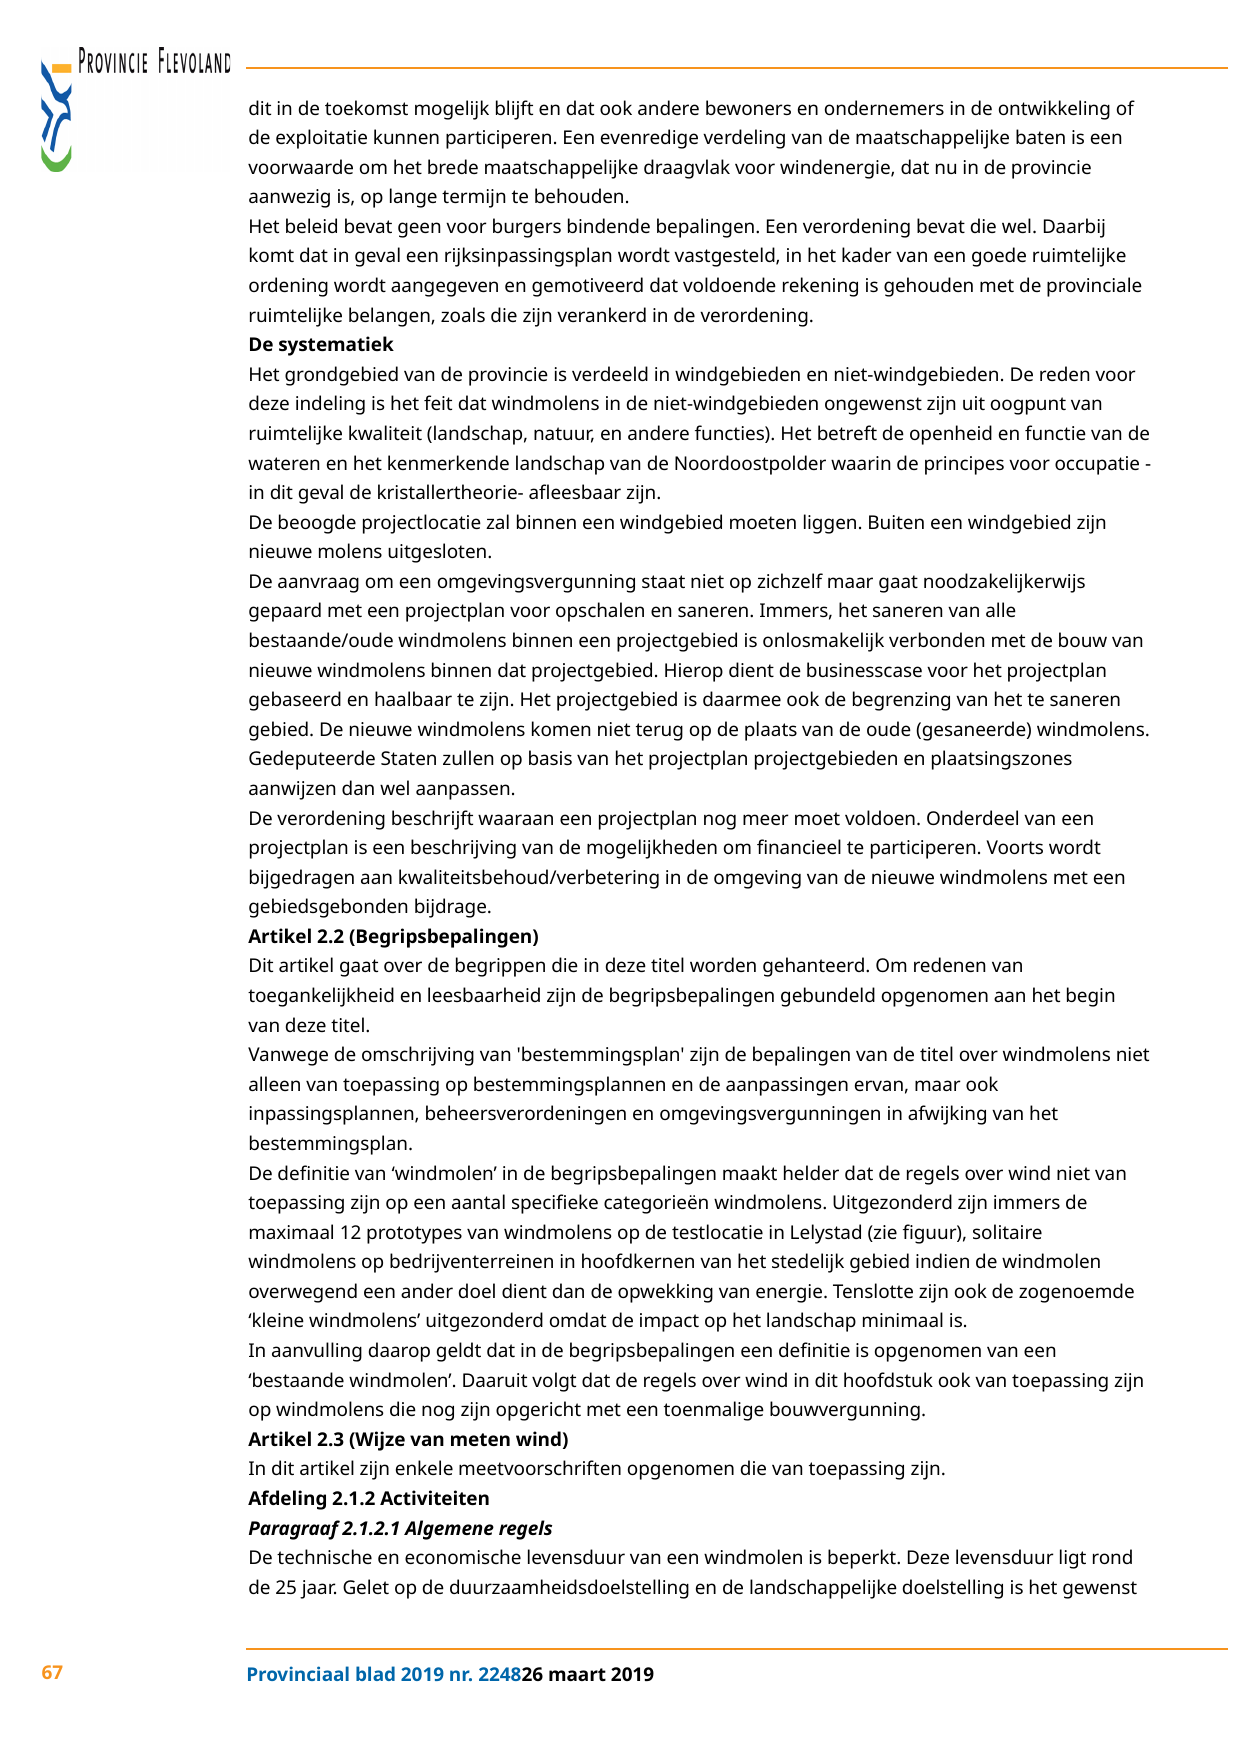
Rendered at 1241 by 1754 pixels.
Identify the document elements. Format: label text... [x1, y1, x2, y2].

text De systematiek [248, 331, 1152, 357]
text De definitie van ‘windmolen’ in de begripsbepalingen maakt helder dat de regels over wind niet van toepassing zijn op een aantal specifieke categorieën windmolens. Uitgezonderd zijn immers de maximaal 12 prototypes van windmolens op de testlocatie in Lelystad (zie figuur), solitaire windmolens op bedrijventerreinen in hoofdkernen van het stedelijk gebied indien de windmolen overwegend een ander doel dient dan de opwekking van energie. Tenslotte zijn ook de zogenoemde ‘kleine windmolens’ uitgezonderd omdat de impact op het landschap minimaal is. [248, 1160, 1152, 1333]
text dit in de toekomst mogelijk blijft en dat ook andere bewoners en ondernemers in de ontwikkeling of de exploitatie kunnen participeren. Een evenredige verdeling van de maatschappelijke baten is een voorwaarde om het brede maatschappelijke draagvlak voor windenergie, dat nu in de provincie aanwezig is, op lange termijn te behouden. [248, 95, 1152, 209]
text De verordening beschrijft waaraan een projectplan nog meer moet voldoen. Onderdeel van een projectplan is een beschrijving van de mogelijkheden om financieel te participeren. Voorts wordt bijgedragen aan kwaliteitsbehoud/verbetering in de omgeving van de nieuwe windmolens met een gebiedsgebonden bijdrage. [248, 805, 1152, 919]
text Afdeling 2.1.2 Activiteiten [248, 1485, 1152, 1511]
text Paragraaf 2.1.2.1 Algemene regels [248, 1515, 1152, 1541]
text Artikel 2.2 (Begripsbepalingen) [248, 923, 1152, 949]
picture [41, 47, 231, 172]
text Artikel 2.3 (Wijze van meten wind) [248, 1426, 1152, 1452]
text Dit artikel gaat over de begrippen die in deze titel worden gehanteerd. Om redenen van toegankelijkheid en leesbaarheid zijn de begripsbepalingen gebundeld opgenomen aan het begin van deze titel. [248, 953, 1152, 1038]
text Vanwege de omschrijving van 'bestemmingsplan' zijn de bepalingen van de titel over windmolens niet alleen van toepassing op bestemmingsplannen en de aanpassingen ervan, maar ook inpassingsplannen, beheersverordeningen en omgevingsvergunningen in afwijking van het bestemmingsplan. [248, 1041, 1152, 1156]
text De beoogde projectlocatie zal binnen een windgebied moeten liggen. Buiten een windgebied zijn nieuwe molens uitgesloten. [248, 509, 1152, 564]
text De technische en economische levensduur van een windmolen is beperkt. Deze levensduur ligt rond de 25 jaar. Gelet op de duurzaamheidsdoelstelling en de landschappelijke doelstelling is het gewenst [248, 1544, 1152, 1600]
text In dit artikel zijn enkele meetvoorschriften opgenomen die van toepassing zijn. [248, 1456, 1152, 1481]
text De aanvraag om een omgevingsvergunning staat niet op zichzelf maar gaat noodzakelijkerwijs gepaard met een projectplan voor opschalen en saneren. Immers, het saneren van alle bestaande/oude windmolens binnen een projectgebied is onlosmakelijk verbonden met de bouw van nieuwe windmolens binnen dat projectgebied. Hierop dient de businesscase voor het projectplan gebaseerd en haalbaar te zijn. Het projectgebied is daarmee ook de begrenzing van het te saneren gebied. De nieuwe windmolens komen niet terug op de plaats van de oude (gesaneerde) windmolens. Gedeputeerde Staten zullen op basis van het projectplan projectgebieden en plaatsingszones aanwijzen dan wel aanpassen. [248, 568, 1152, 801]
text Het beleid bevat geen voor burgers bindende bepalingen. Een verordening bevat die wel. Daarbij komt dat in geval een rijksinpassingsplan wordt vastgesteld, in het kader van een goede ruimtelijke ordening wordt aangegeven en gemotiveerd dat voldoende rekening is gehouden met de provinciale ruimtelijke belangen, zoals die zijn verankerd in de verordening. [248, 213, 1152, 328]
text In aanvulling daarop geldt dat in de begripsbepalingen een definitie is opgenomen van een ‘bestaande windmolen’. Daaruit volgt dat de regels over wind in dit hoofdstuk ook van toepassing zijn op windmolens die nog zijn opgericht met een toenmalige bouwvergunning. [248, 1337, 1152, 1422]
text Het grondgebied van de provincie is verdeeld in windgebieden en niet-windgebieden. De reden voor deze indeling is het feit dat windmolens in de niet-windgebieden ongewenst zijn uit oogpunt van ruimtelijke kwaliteit (landschap, natuur, en andere functies). Het betreft de openheid en functie van de wateren en het kenmerkende landschap van de Noordoostpolder waarin de principes voor occupatie -in dit geval de kristallertheorie- afleesbaar zijn. [248, 361, 1152, 505]
